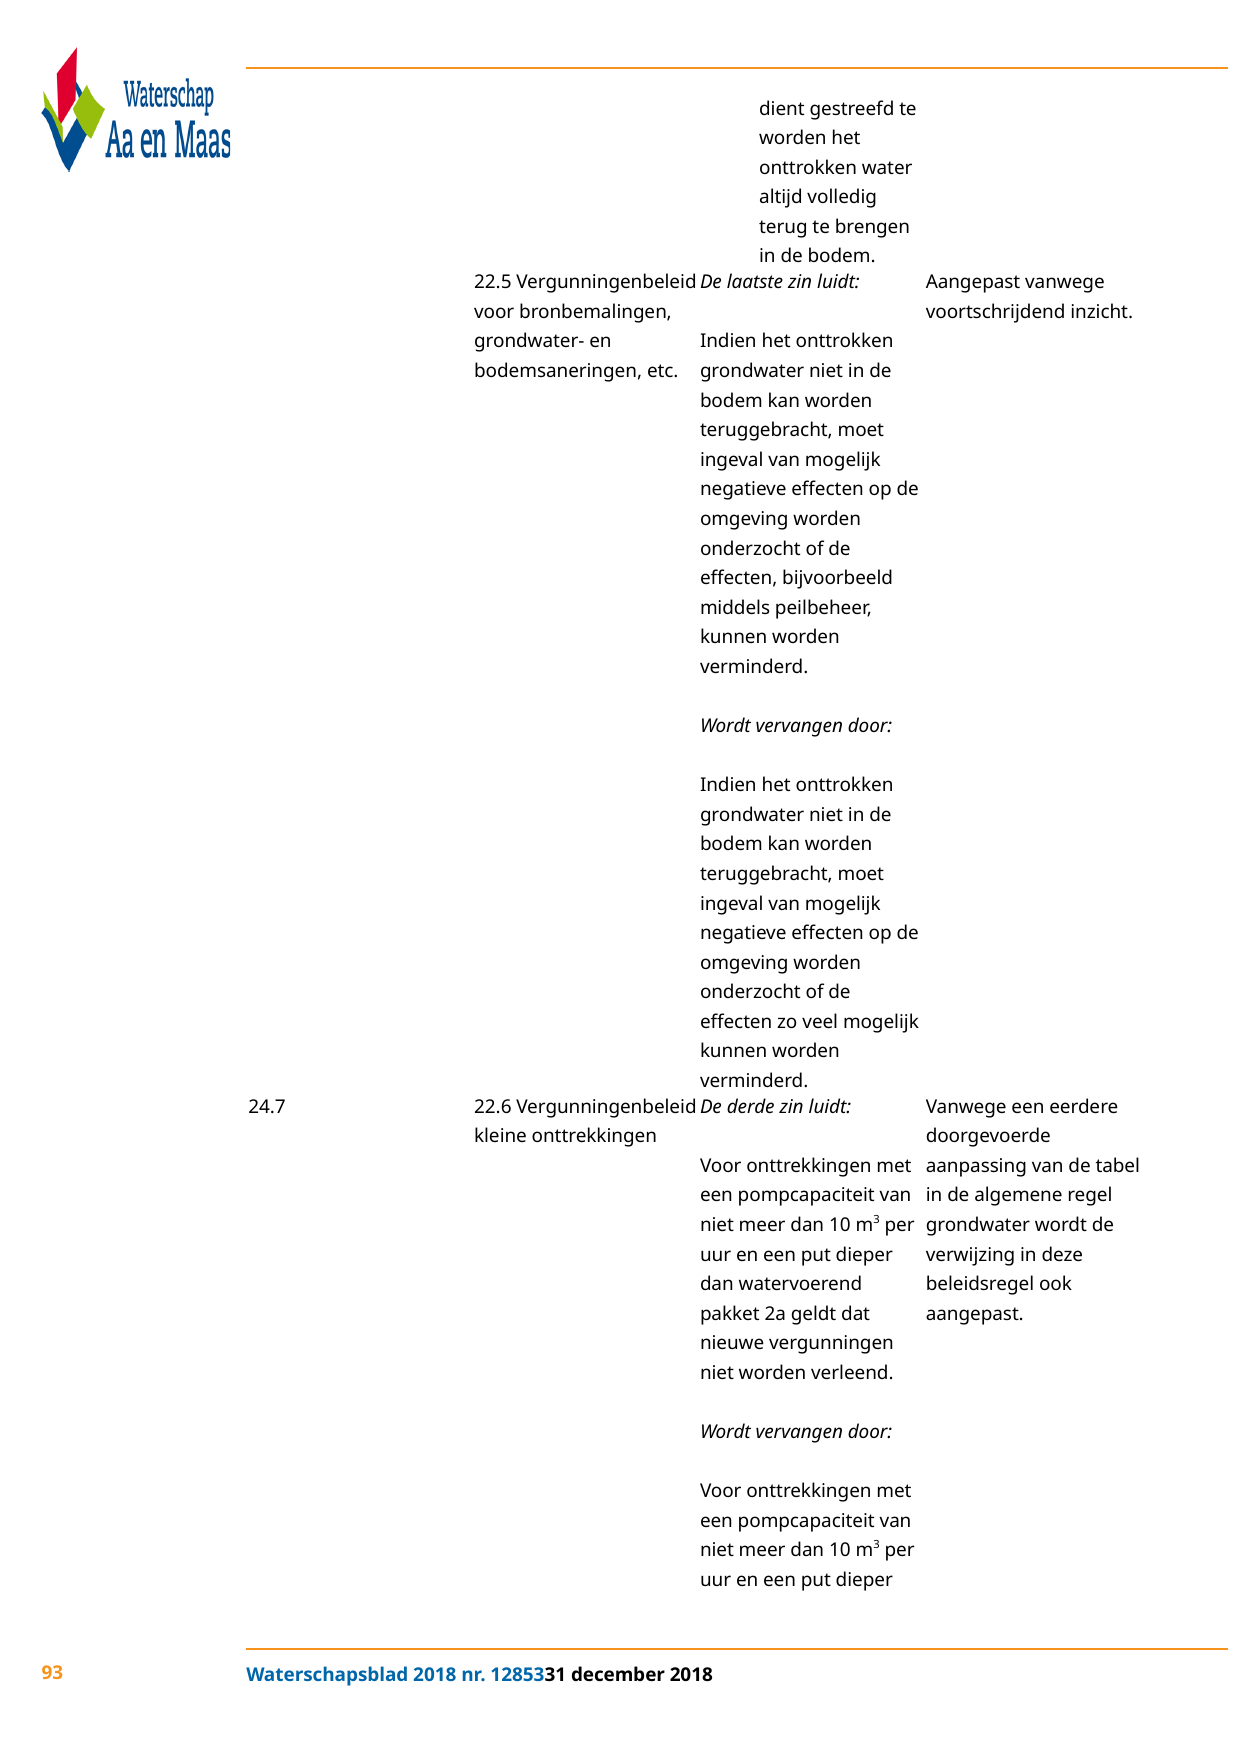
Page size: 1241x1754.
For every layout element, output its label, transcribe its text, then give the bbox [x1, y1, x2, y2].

table_cell Vanwege een eerdere doorgevoerde aanpassing van de tabel in de algemene regel grondwater wordt de verwijzing in deze beleidsregel ook aangepast. [926, 1093, 1152, 1592]
table_cell [248, 95, 474, 268]
table_cell 24.7 [248, 1093, 474, 1592]
table_cell dient gestreefd te worden het onttrokken water altijd volledig terug te brengen in de bodem. [700, 95, 926, 268]
table_cell 22.6 Vergunningenbeleid kleine onttrekkingen [474, 1093, 700, 1592]
table_cell [926, 95, 1152, 268]
table_cell Aangepast vanwege voortschrijdend inzicht. [926, 269, 1152, 1093]
table_cell [474, 95, 700, 268]
table_cell De laatste zin luidt: Indien het onttrokken grondwater niet in de bodem kan worden teruggebracht, moet ingeval van mogelijk negatieve effecten op de omgeving worden onderzocht of de effecten, bijvoorbeeld middels peilbeheer, kunnen worden verminderd. Wordt vervangen door: Indien het onttrokken grondwater niet in de bodem kan worden teruggebracht, moet ingeval van mogelijk negatieve effecten op de omgeving worden onderzocht of de effecten zo veel mogelijk kunnen worden verminderd. [700, 269, 926, 1093]
table_cell De derde zin luidt: Voor onttrekkingen met een pompcapaciteit van niet meer dan 10 m3 per uur en een put dieper dan watervoerend pakket 2a geldt dat nieuwe vergunningen niet worden verleend. Wordt vervangen door: Voor onttrekkingen met een pompcapaciteit van niet meer dan 10 m3 per uur en een put dieper [700, 1093, 926, 1592]
table_cell 22.5 Vergunningenbeleid voor bronbemalingen, grondwater- en bodemsaneringen, etc. [474, 269, 700, 1093]
table_cell [248, 269, 474, 1093]
picture [41, 47, 231, 172]
